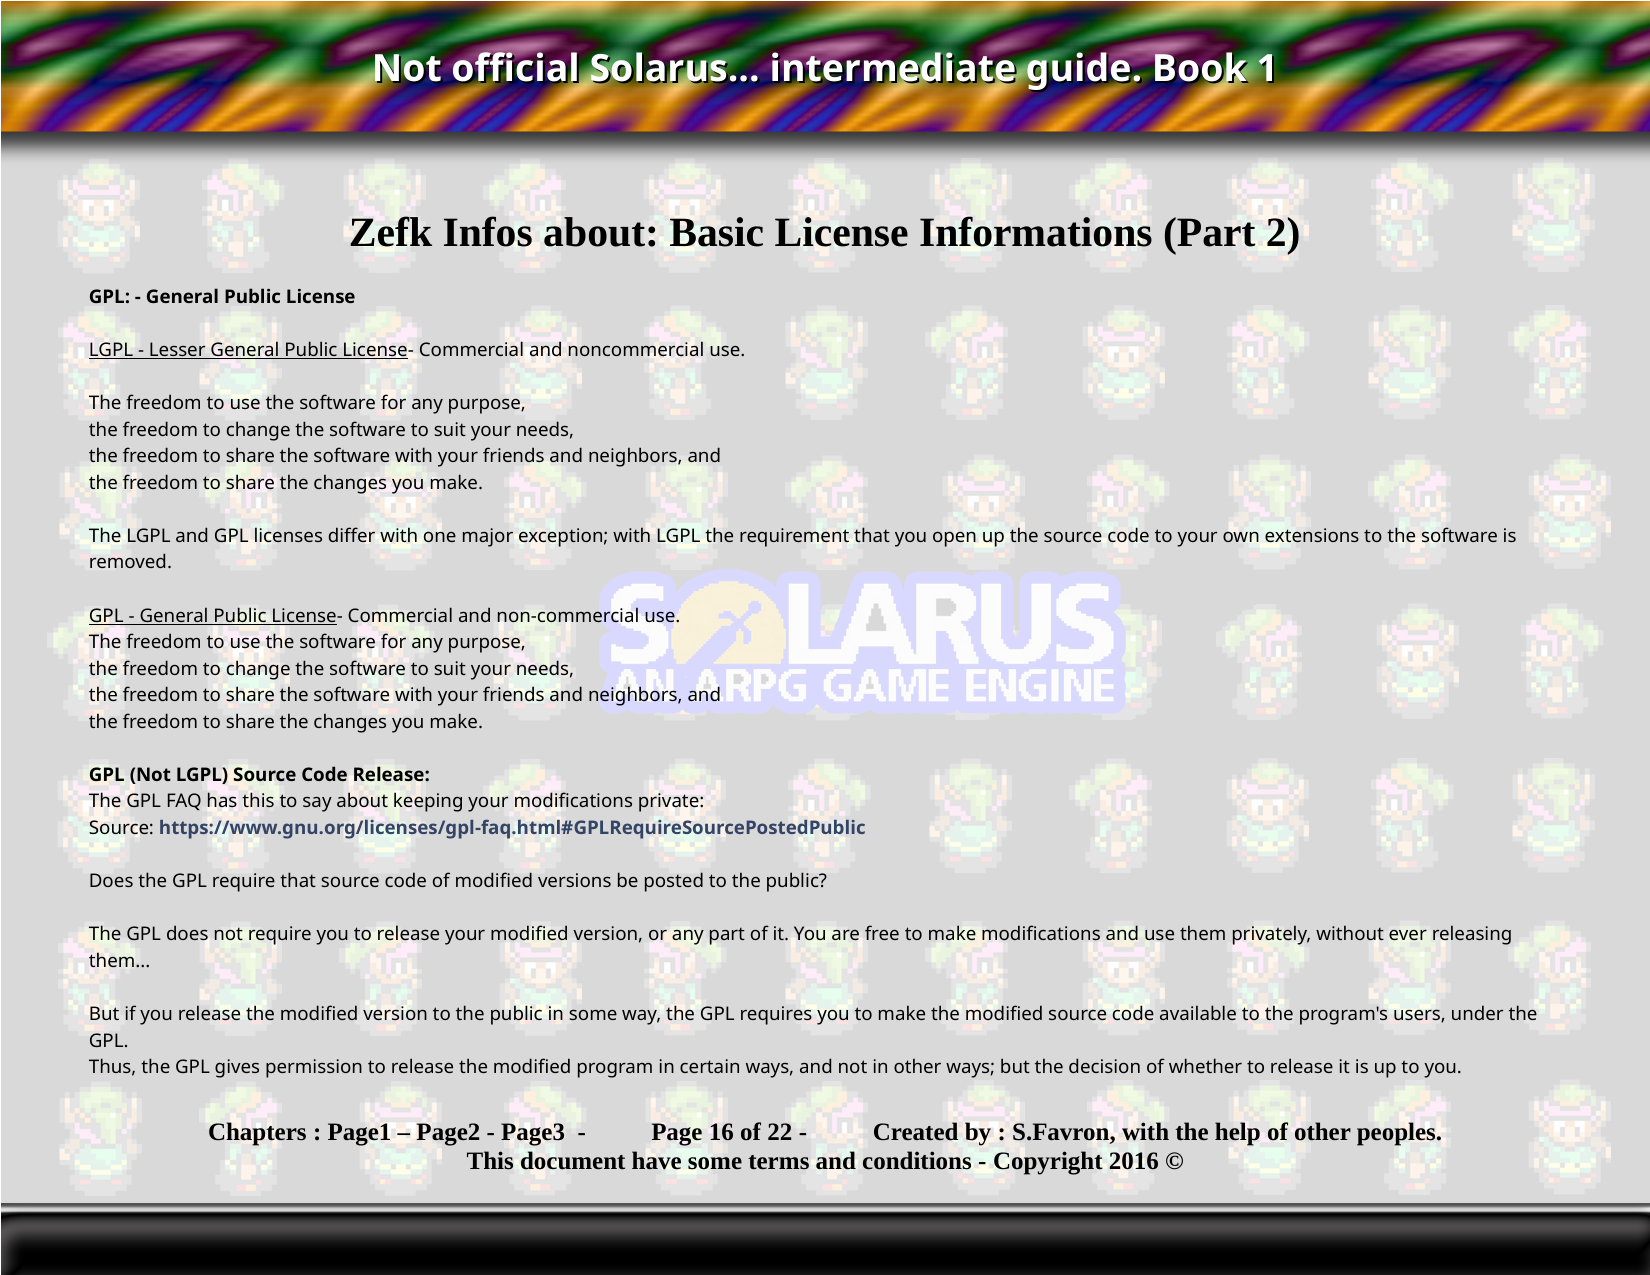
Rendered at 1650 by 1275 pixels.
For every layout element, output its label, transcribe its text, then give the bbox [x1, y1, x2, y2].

text Zefk Infos about: Basic License Informations (Part 2) [89, 208, 1561, 256]
text GPL: - General Public License LGPL - Lesser General Public License- Commercial and noncommercial use. The freedom to use the software for any purpose, the freedom to change the software to suit your needs, the freedom to share the software with your friends and neighbors, and the freedom to share the changes you make. The LGPL and GPL licenses differ with one major exception; with LGPL the requirement that you open up the source code to your own extensions to the software is removed. GPL - General Public License- Commercial and non-commercial use. The freedom to use the software for any purpose, the freedom to change the software to suit your needs, the freedom to share the software with your friends and neighbors, and the freedom to share the changes you make. GPL (Not LGPL) Source Code Release: The GPL FAQ has this to say about keeping your modifications private: Source: https://www.gnu.org/licenses/gpl-faq.html#GPLRequireSourcePostedPublic Does the GPL require that source code of modified versions be posted to the public? The GPL does not require you to release your modified version, or any part of it. You are free to make modifications and use them privately, without ever releasing them... But if you release the modified version to the public in some way, the GPL requires you to make the modified source code available to the program's users, under the GPL. Thus, the GPL gives permission to release the modified program in certain ways, and not in other ways; but the decision of whether to release it is up to you. [89, 256, 1561, 1079]
picture [1, 1, 1650, 1275]
